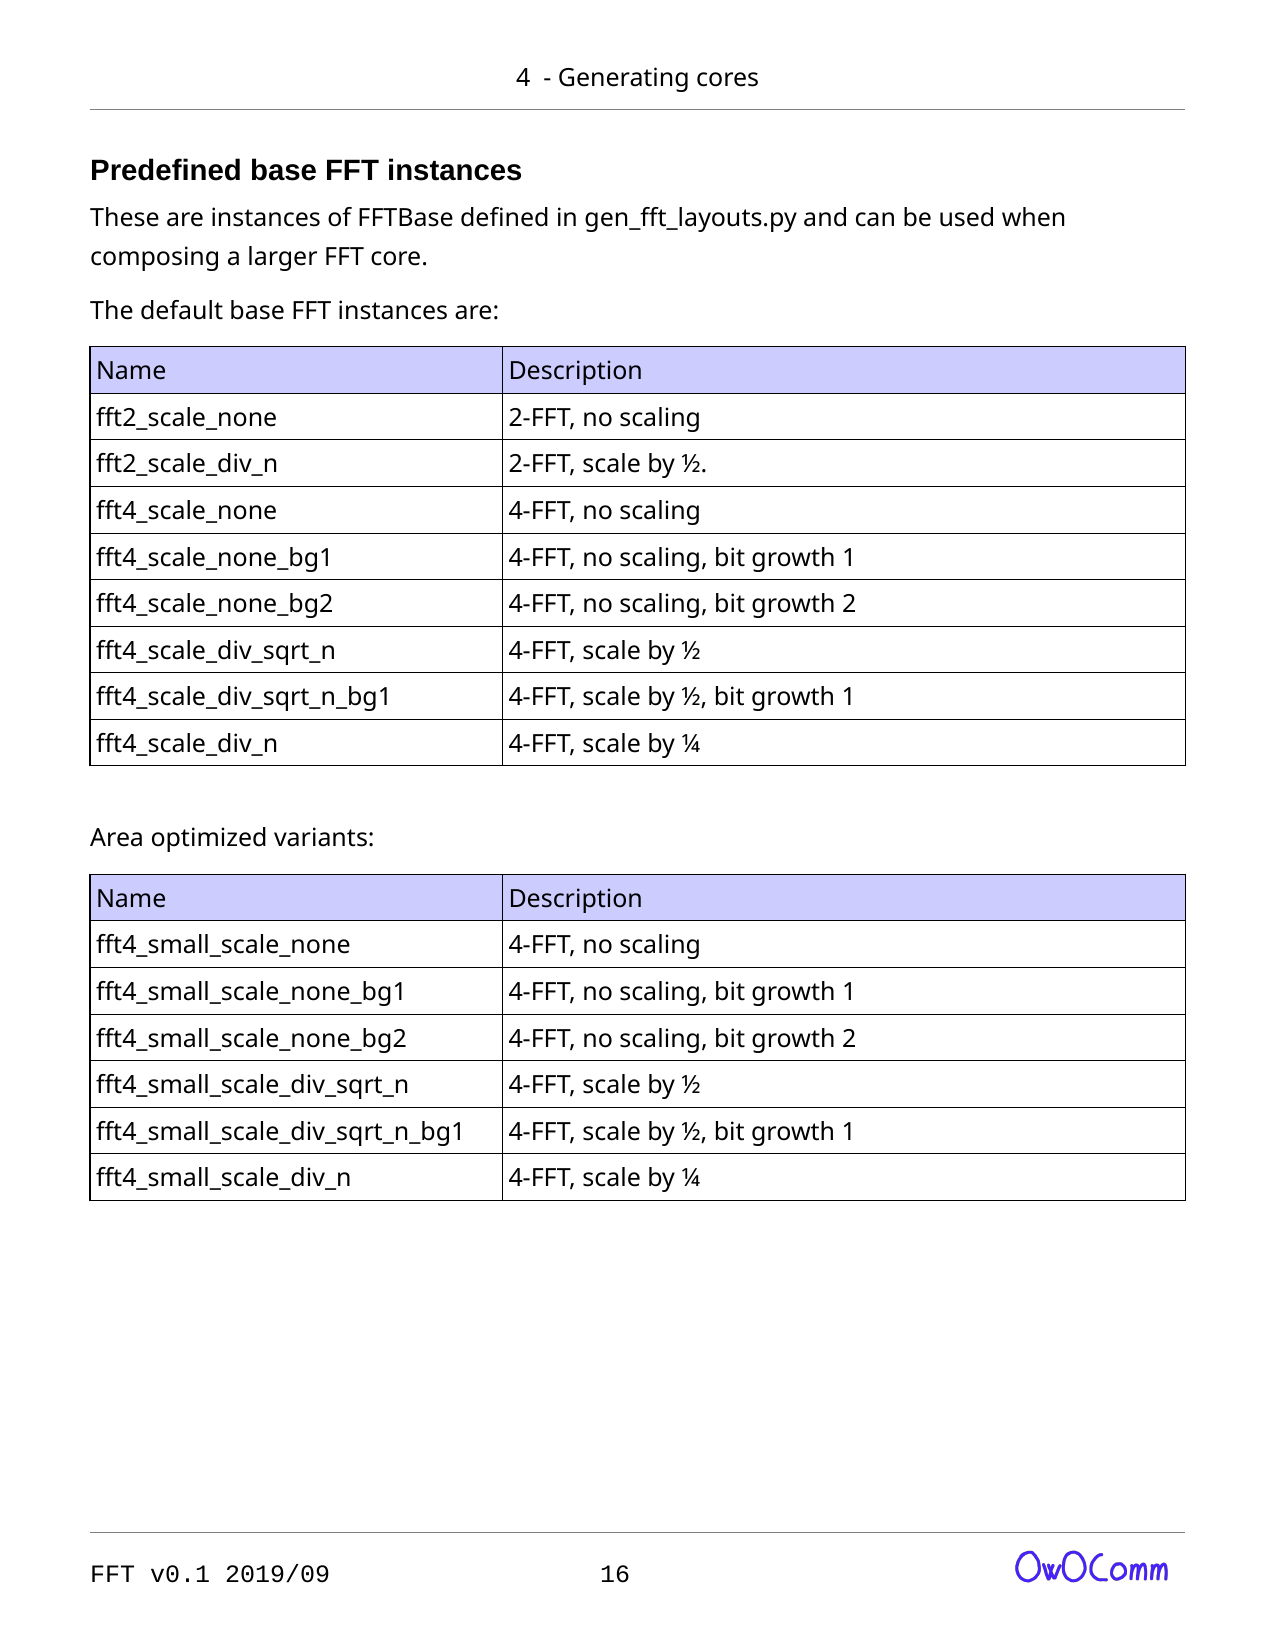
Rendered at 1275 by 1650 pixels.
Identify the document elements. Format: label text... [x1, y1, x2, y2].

table_cell 4-FFT, no scaling, bit growth 2 [503, 580, 1185, 626]
table_cell fft4_scale_div_sqrt_n_bg1 [91, 673, 502, 719]
table_cell fft2_scale_none [91, 394, 502, 439]
text These are instances of FFTBase defined in gen_fft_layouts.py and can be used when composing a larger FFT core. [90, 199, 1185, 273]
table_cell 4-FFT, no scaling, bit growth 1 [503, 534, 1185, 579]
table_cell 4-FFT, no scaling [503, 487, 1185, 532]
table_cell 4-FFT, no scaling, bit growth 1 [503, 968, 1185, 1013]
table_cell fft4_small_scale_none_bg1 [91, 968, 502, 1013]
table_cell 4-FFT, no scaling, bit growth 2 [503, 1015, 1185, 1060]
table_cell fft4_small_scale_none [91, 921, 502, 967]
table_cell fft4_scale_div_n [91, 720, 502, 765]
table_cell 4-FFT, scale by ½, bit growth 1 [503, 1108, 1185, 1153]
table_cell 2-FFT, scale by ½. [503, 440, 1185, 486]
table_header Description [503, 875, 1185, 920]
table_cell fft2_scale_div_n [91, 440, 502, 486]
table_cell 4-FFT, scale by ¼ [503, 1154, 1185, 1200]
table_cell 4-FFT, scale by ½, bit growth 1 [503, 673, 1185, 719]
table_cell fft4_scale_none_bg2 [91, 580, 502, 626]
subtitle Predefined base FFT instances [90, 153, 1185, 187]
table_cell 4-FFT, no scaling [503, 921, 1185, 967]
text Area optimized variants: [90, 820, 1185, 854]
table_header Description [503, 347, 1185, 393]
table_cell fft4_small_scale_div_sqrt_n_bg1 [91, 1108, 502, 1153]
table_cell fft4_scale_div_sqrt_n [91, 627, 502, 672]
table_header Name [91, 347, 502, 393]
table_cell fft4_small_scale_none_bg2 [91, 1015, 502, 1060]
table_cell fft4_scale_none_bg1 [91, 534, 502, 579]
table_cell fft4_small_scale_div_sqrt_n [91, 1061, 502, 1107]
table_header Name [91, 875, 502, 920]
text The default base FFT instances are: [90, 292, 1185, 327]
table_cell fft4_scale_none [91, 487, 502, 532]
table_cell 4-FFT, scale by ½ [503, 1061, 1185, 1107]
table_cell 4-FFT, scale by ½ [503, 627, 1185, 672]
table_cell 4-FFT, scale by ¼ [503, 720, 1185, 765]
table_cell fft4_small_scale_div_n [91, 1154, 502, 1200]
table_cell 2-FFT, no scaling [503, 394, 1185, 439]
picture [1005, 1544, 1178, 1589]
